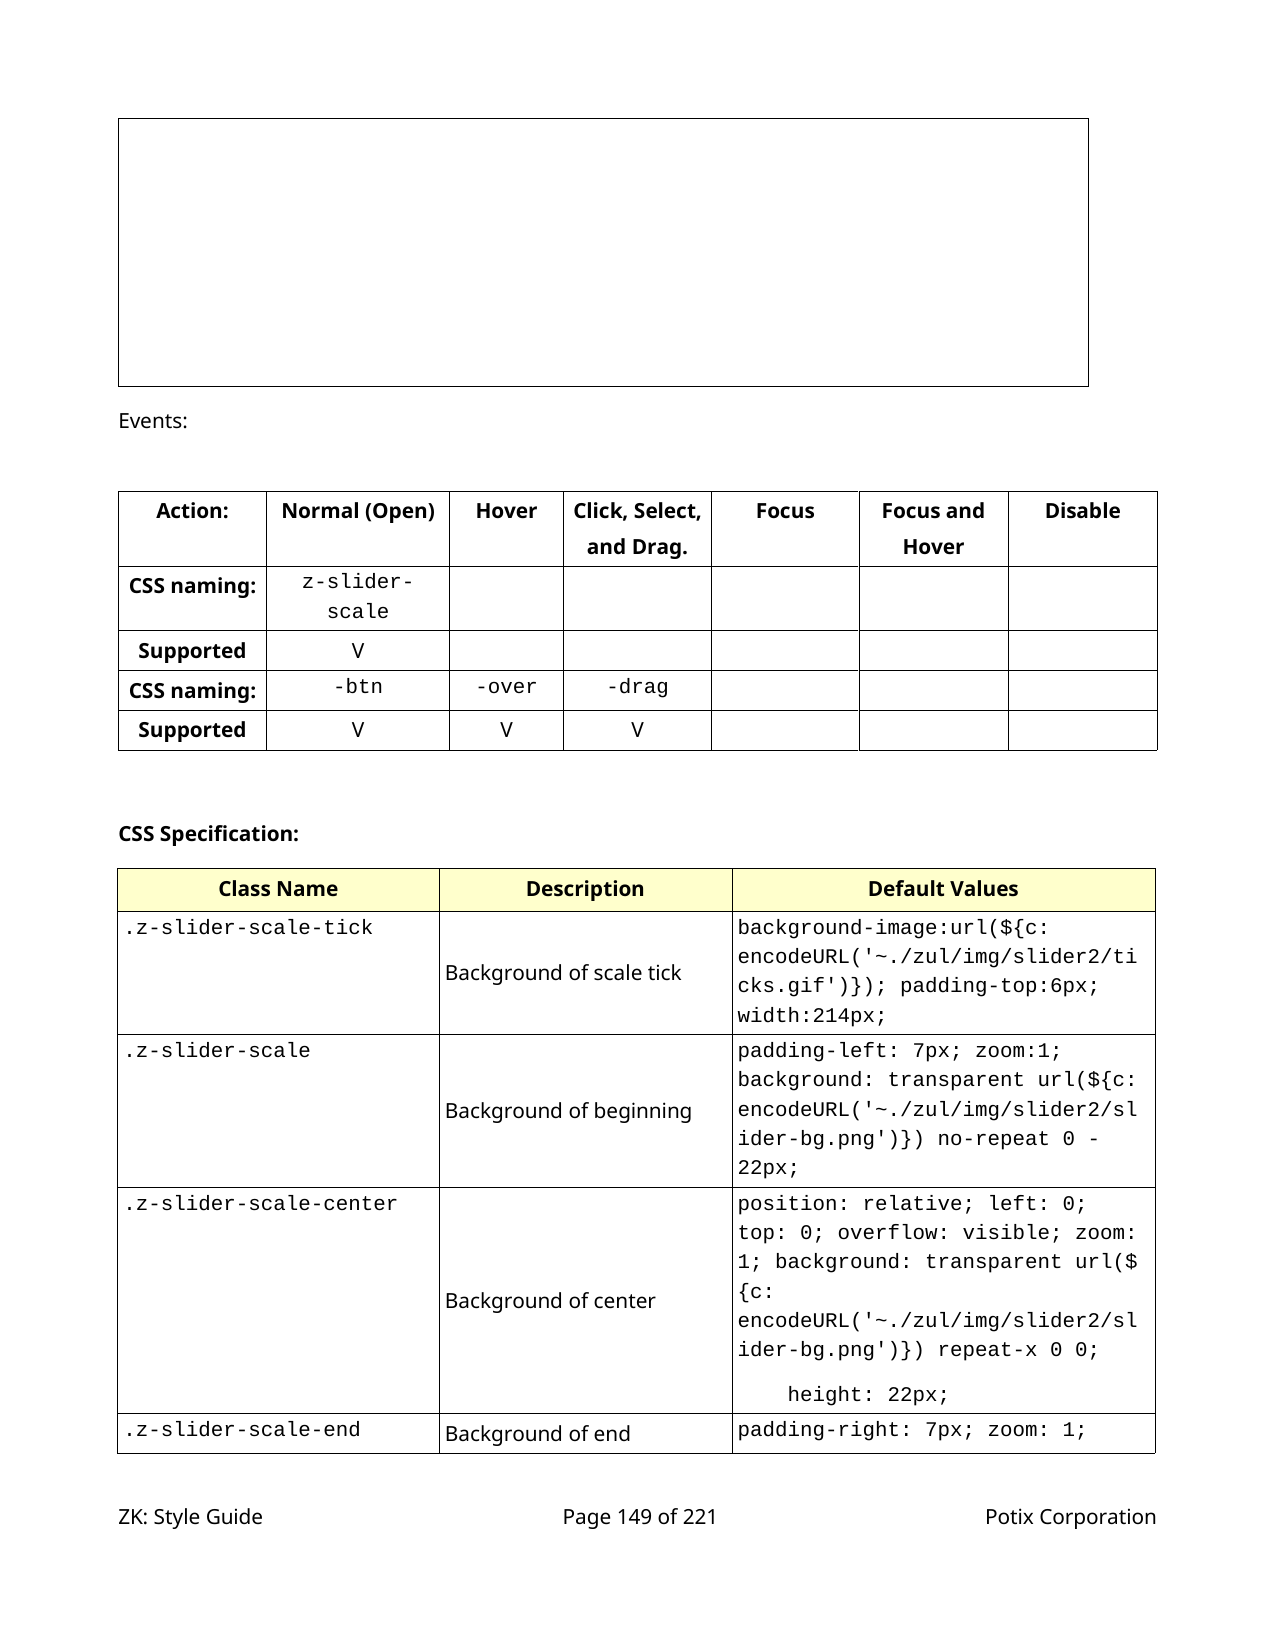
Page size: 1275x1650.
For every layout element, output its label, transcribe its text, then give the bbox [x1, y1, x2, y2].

table_header Focus [712, 492, 858, 566]
table_header Hover [450, 492, 563, 566]
table_cell Supported [119, 631, 266, 670]
table_cell -drag [564, 671, 711, 710]
table_cell CSS naming: [119, 567, 266, 630]
table_cell V [267, 631, 449, 670]
table_cell V [267, 711, 449, 750]
table_cell Background of end [440, 1414, 732, 1453]
table_cell padding-left: 7px; zoom:1; background: transparent url(${c: encodeURL('~./zul/img/slider2/slider-bg.png')}) no-repeat 0 -22px; [733, 1035, 1155, 1187]
table_cell -over [450, 671, 563, 710]
table_cell [712, 671, 858, 710]
table_cell [712, 567, 858, 630]
table_header Click, Select, and Drag. [564, 492, 711, 566]
table_cell V [564, 711, 711, 750]
table_cell [450, 631, 563, 670]
table_header Disable [1009, 492, 1157, 566]
table_cell [860, 711, 1008, 750]
table_cell padding-right: 7px; zoom: 1; [733, 1414, 1155, 1453]
table_cell Background of scale tick [440, 912, 732, 1034]
table_cell .z-slider-scale [118, 1035, 439, 1187]
table_header Class Name [118, 869, 439, 911]
table_cell .z-slider-scale-end [118, 1414, 439, 1453]
table_cell Background of center [440, 1188, 732, 1413]
table_header Normal (Open) [267, 492, 449, 566]
table_cell [712, 631, 858, 670]
table_cell -btn [267, 671, 449, 710]
table_header Description [440, 869, 732, 911]
table_cell [1009, 711, 1157, 750]
table_cell [564, 567, 711, 630]
table_cell [860, 631, 1008, 670]
table_cell [1009, 631, 1157, 670]
text CSS Specification: [118, 819, 1157, 847]
table_cell .z-slider-scale-tick [118, 912, 439, 1034]
table_cell [1009, 567, 1157, 630]
table_cell z-slider-scale [267, 567, 449, 630]
table_header Default Values [733, 869, 1155, 911]
text Events: [118, 407, 1157, 470]
table_cell [860, 567, 1008, 630]
table_cell [119, 119, 1088, 386]
table_cell Background of beginning [440, 1035, 732, 1187]
table_cell [860, 671, 1008, 710]
table_cell [712, 711, 858, 750]
table_cell CSS naming: [119, 671, 266, 710]
table_cell [450, 567, 563, 630]
table_cell .z-slider-scale-center [118, 1188, 439, 1413]
table_cell background-image:url(${c: encodeURL('~./zul/img/slider2/ticks.gif')}); padding-top:6px; width:214px; [733, 912, 1155, 1034]
table_header Focus and Hover [860, 492, 1008, 566]
table_cell [1009, 671, 1157, 710]
table_cell V [450, 711, 563, 750]
table_cell Supported [119, 711, 266, 750]
table_cell position: relative; left: 0; top: 0; overflow: visible; zoom: 1; background: transparent url(${c: encodeURL('~./zul/img/slider2/slider-bg.png')}) repeat-x 0 0; height: 22px; [733, 1188, 1155, 1413]
table_cell [564, 631, 711, 670]
table_header Action: [119, 492, 266, 566]
